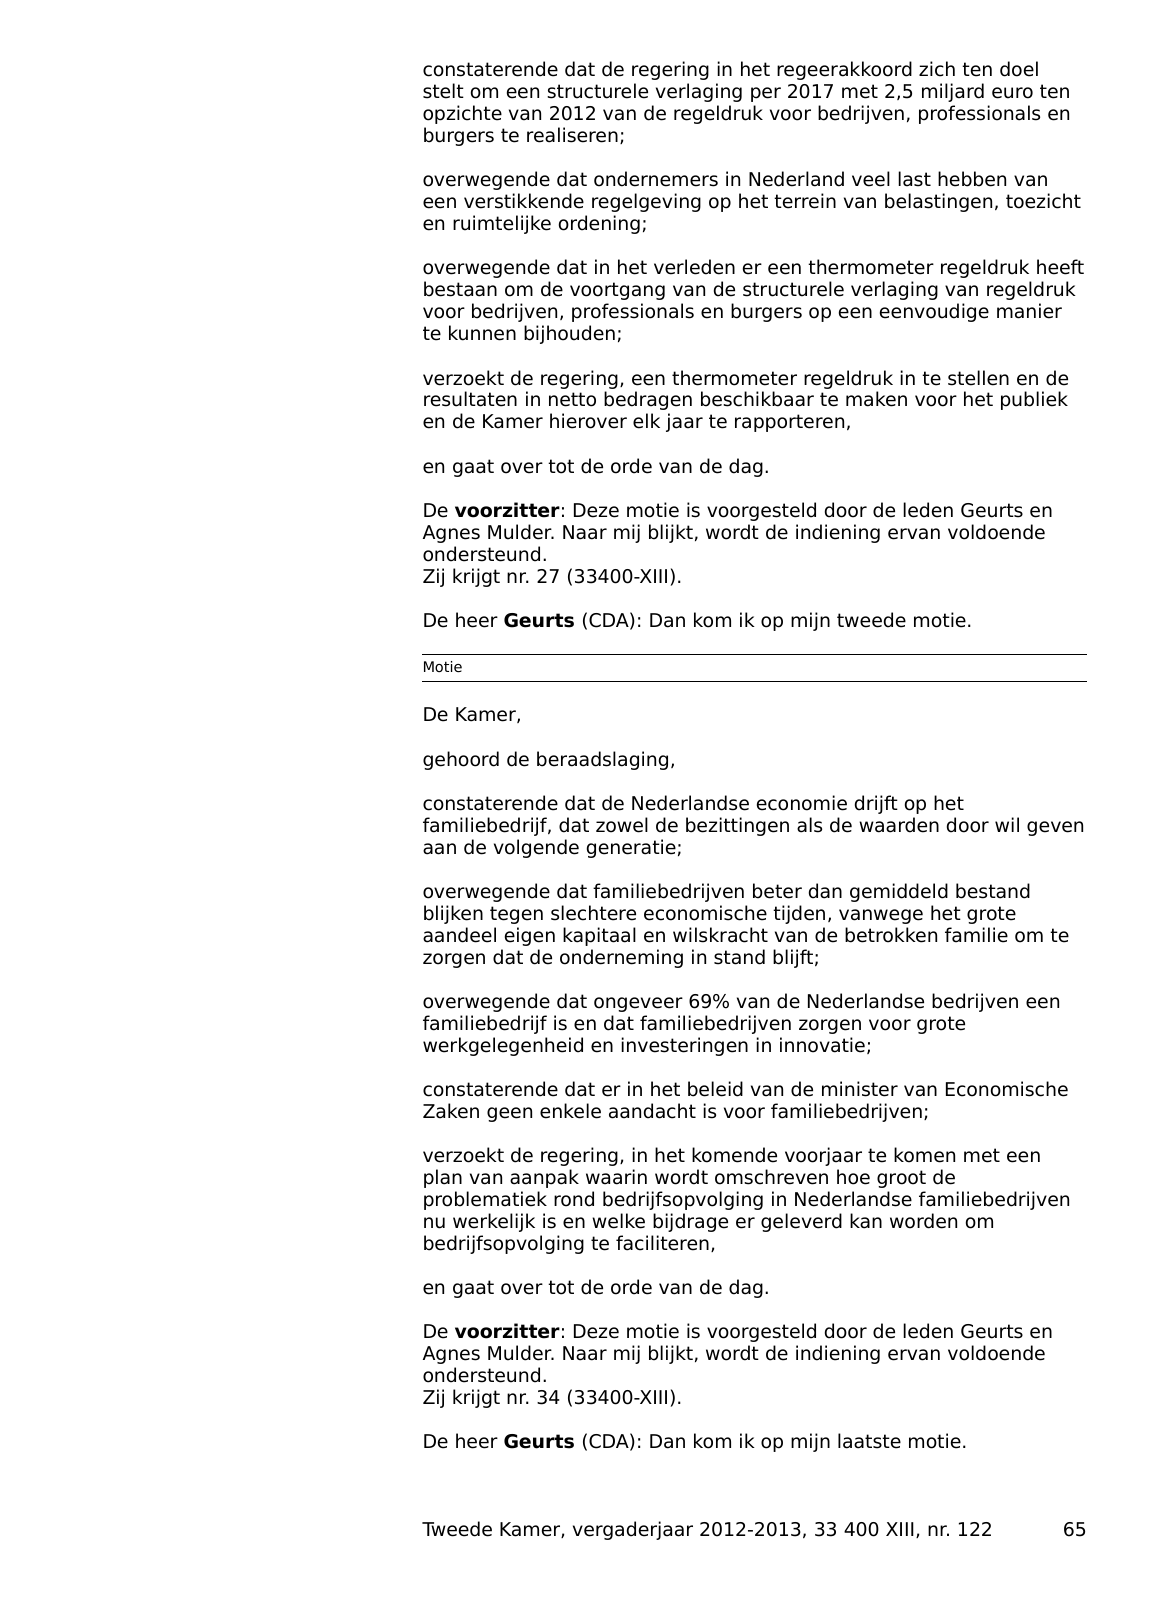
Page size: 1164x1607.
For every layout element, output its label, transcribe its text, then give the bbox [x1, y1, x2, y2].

text en gaat over tot de orde van de dag. [422, 1277, 1087, 1299]
text overwegende dat familiebedrijven beter dan gemiddeld bestand blijken tegen slechtere economische tijden, vanwege het grote aandeel eigen kapitaal en wilskracht van de betrokken familie om te zorgen dat de onderneming in stand blijft; [422, 881, 1087, 969]
table_header Motie [422, 655, 1087, 681]
text verzoekt de regering, een thermometer regeldruk in te stellen en de resultaten in netto bedragen beschikbaar te maken voor het publiek en de Kamer hierover elk jaar te rapporteren, [422, 367, 1087, 433]
text constaterende dat de regering in het regeerakkoord zich ten doel stelt om een structurele verlaging per 2017 met 2,5 miljard euro ten opzichte van 2012 van de regeldruk voor bedrijven, professionals en burgers te realiseren; [422, 59, 1087, 147]
text verzoekt de regering, in het komende voorjaar te komen met een plan van aanpak waarin wordt omschreven hoe groot de problematiek rond bedrijfsopvolging in Nederlandse familiebedrijven nu werkelijk is en welke bijdrage er geleverd kan worden om bedrijfsopvolging te faciliteren, [422, 1145, 1087, 1255]
text Zij krijgt nr. 34 (33400-XIII). [422, 1387, 1087, 1409]
text en gaat over tot de orde van de dag. [422, 456, 1087, 477]
text overwegende dat in het verleden er een thermometer regeldruk heeft bestaan om de voortgang van de structurele verlaging van regeldruk voor bedrijven, professionals en burgers op een eenvoudige manier te kunnen bijhouden; [422, 257, 1087, 345]
text De heer Geurts (CDA): Dan kom ik op mijn laatste motie. [422, 1431, 1087, 1453]
text De voorzitter: Deze motie is voorgesteld door de leden Geurts en Agnes Mulder. Naar mij blijkt, wordt de indiening ervan voldoende ondersteund. [422, 500, 1087, 566]
text gehoord de beraadslaging, [422, 748, 1087, 770]
text Zij krijgt nr. 27 (33400-XIII). [422, 566, 1087, 588]
text overwegende dat ondernemers in Nederland veel last hebben van een verstikkende regelgeving op het terrein van belastingen, toezicht en ruimtelijke ordening; [422, 169, 1087, 235]
text overwegende dat ongeveer 69% van de Nederlandse bedrijven een familiebedrijf is en dat familiebedrijven zorgen voor grote werkgelegenheid en investeringen in innovatie; [422, 991, 1087, 1057]
text constaterende dat de Nederlandse economie drijft op het familiebedrijf, dat zowel de bezittingen als de waarden door wil geven aan de volgende generatie; [422, 793, 1087, 858]
text De voorzitter: Deze motie is voorgesteld door de leden Geurts en Agnes Mulder. Naar mij blijkt, wordt de indiening ervan voldoende ondersteund. [422, 1321, 1087, 1387]
text De Kamer, [422, 704, 1087, 726]
text De heer Geurts (CDA): Dan kom ik op mijn tweede motie. [422, 610, 1087, 632]
text constaterende dat er in het beleid van de minister van Economische Zaken geen enkele aandacht is voor familiebedrijven; [422, 1079, 1087, 1123]
